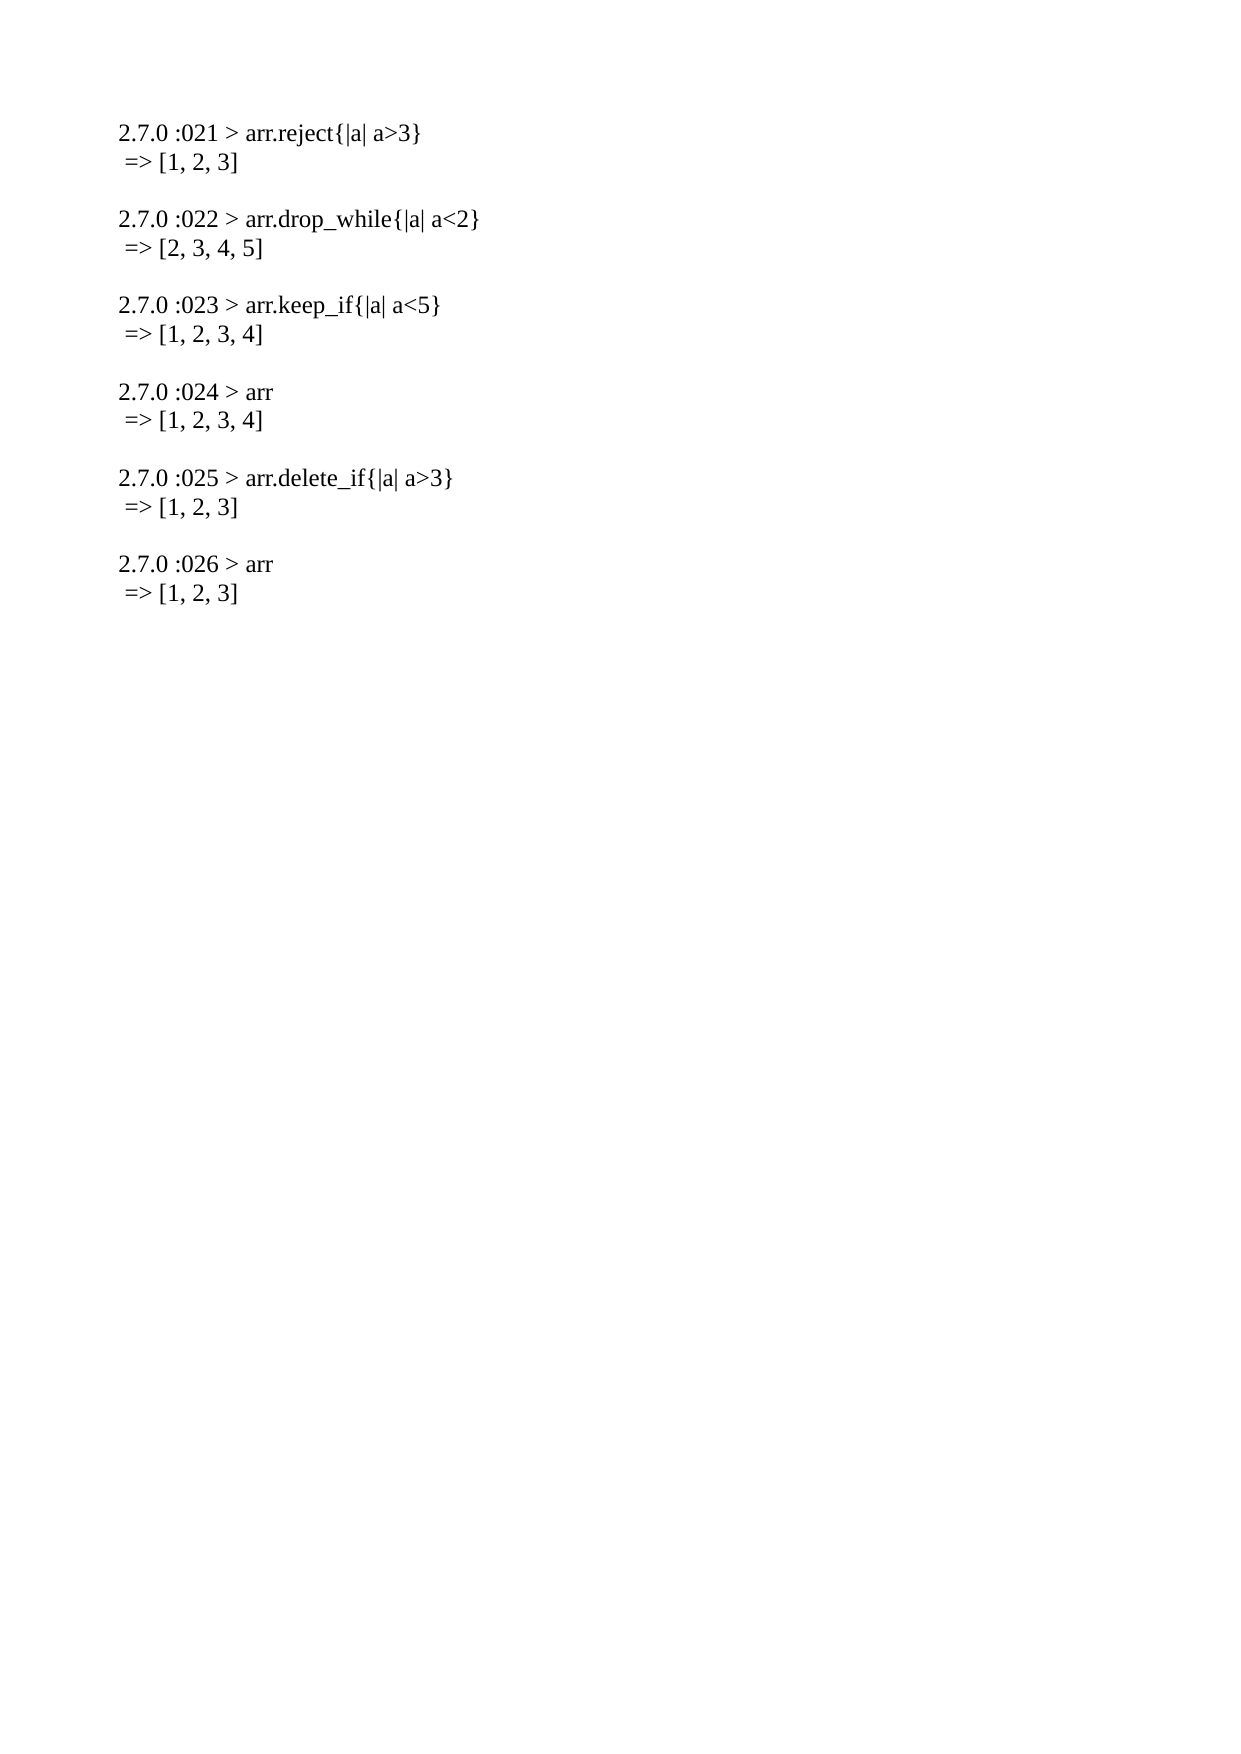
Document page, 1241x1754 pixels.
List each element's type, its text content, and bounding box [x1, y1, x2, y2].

text => [1, 2, 3] [118, 492, 1122, 521]
text => [1, 2, 3] [118, 147, 1122, 176]
text 2.7.0 :021 > arr.reject{|a| a>3} [118, 118, 1122, 147]
text => [1, 2, 3, 4] [118, 406, 1122, 434]
text 2.7.0 :026 > arr [118, 549, 1122, 578]
text 2.7.0 :025 > arr.delete_if{|a| a>3} [118, 463, 1122, 492]
text 2.7.0 :024 > arr [118, 377, 1122, 406]
text 2.7.0 :023 > arr.keep_if{|a| a<5} [118, 291, 1122, 319]
text => [1, 2, 3, 4] [118, 319, 1122, 348]
text => [2, 3, 4, 5] [118, 233, 1122, 262]
text 2.7.0 :022 > arr.drop_while{|a| a<2} [118, 204, 1122, 233]
text => [1, 2, 3] [118, 578, 1122, 607]
